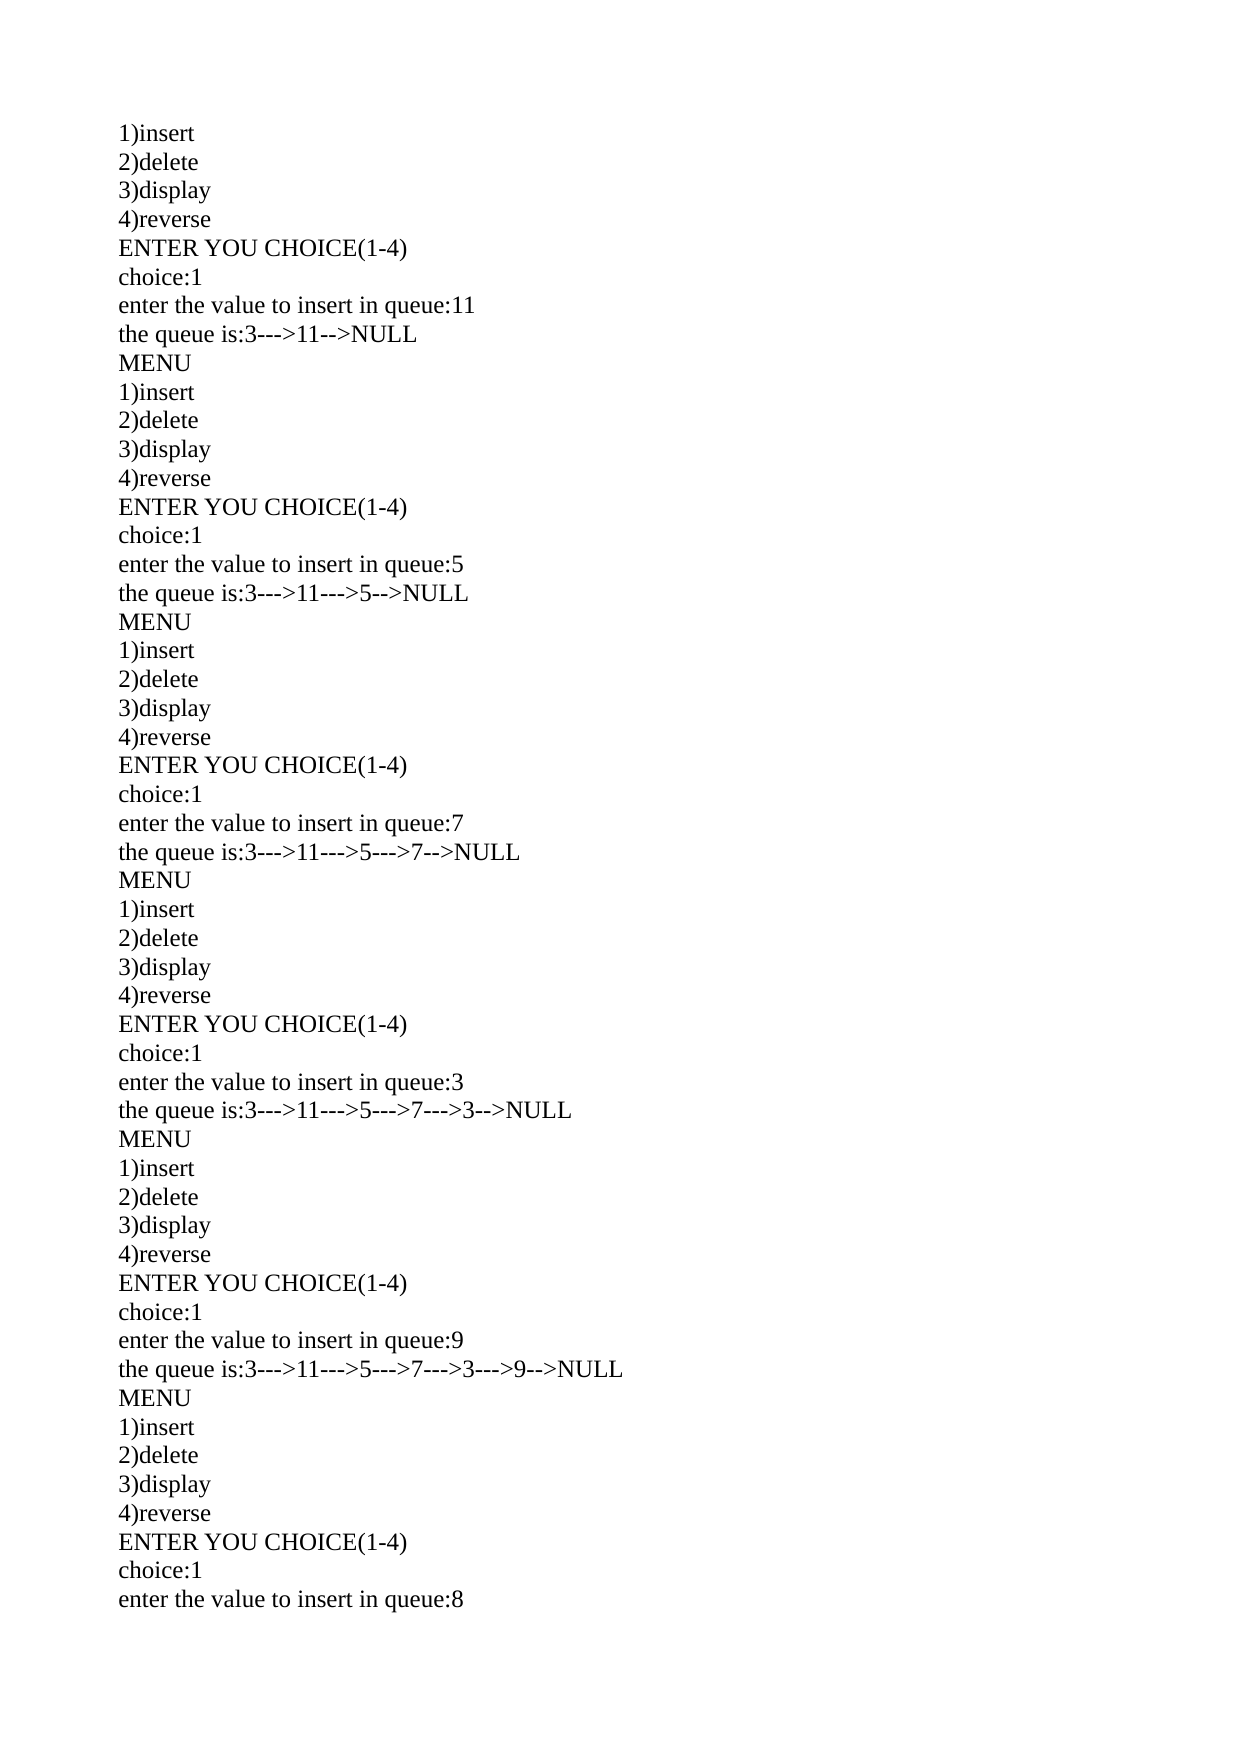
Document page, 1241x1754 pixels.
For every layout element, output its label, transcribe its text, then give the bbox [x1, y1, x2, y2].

text enter the value to insert in queue:5 [118, 549, 1122, 578]
text MENU [118, 1124, 1122, 1153]
text 4)reverse [118, 981, 1122, 1009]
text 1)insert [118, 636, 1122, 664]
text enter the value to insert in queue:9 [118, 1326, 1122, 1354]
text 2)delete [118, 664, 1122, 693]
text choice:1 [118, 1038, 1122, 1067]
text 2)delete [118, 1182, 1122, 1211]
text choice:1 [118, 779, 1122, 808]
text choice:1 [118, 1556, 1122, 1584]
text 3)display [118, 176, 1122, 204]
text choice:1 [118, 262, 1122, 291]
text 4)reverse [118, 1239, 1122, 1268]
text enter the value to insert in queue:7 [118, 808, 1122, 837]
text 3)display [118, 693, 1122, 722]
text enter the value to insert in queue:11 [118, 291, 1122, 319]
text ENTER YOU CHOICE(1-4) [118, 492, 1122, 521]
text ENTER YOU CHOICE(1-4) [118, 1268, 1122, 1297]
text the queue is:3--->11--->5-->NULL [118, 578, 1122, 607]
text MENU [118, 866, 1122, 894]
text 4)reverse [118, 463, 1122, 492]
text 3)display [118, 952, 1122, 981]
text 4)reverse [118, 1498, 1122, 1527]
text 1)insert [118, 118, 1122, 147]
text 4)reverse [118, 722, 1122, 751]
text 1)insert [118, 1153, 1122, 1182]
text the queue is:3--->11--->5--->7-->NULL [118, 837, 1122, 866]
text the queue is:3--->11-->NULL [118, 319, 1122, 348]
text 1)insert [118, 894, 1122, 923]
text choice:1 [118, 1297, 1122, 1326]
text MENU [118, 1383, 1122, 1412]
text 3)display [118, 1211, 1122, 1239]
text 2)delete [118, 1441, 1122, 1469]
text 2)delete [118, 406, 1122, 434]
text 3)display [118, 434, 1122, 463]
text 2)delete [118, 147, 1122, 176]
text ENTER YOU CHOICE(1-4) [118, 1527, 1122, 1556]
text enter the value to insert in queue:3 [118, 1067, 1122, 1096]
text the queue is:3--->11--->5--->7--->3--->9-->NULL [118, 1354, 1122, 1383]
text choice:1 [118, 521, 1122, 549]
text ENTER YOU CHOICE(1-4) [118, 233, 1122, 262]
text enter the value to insert in queue:8 [118, 1584, 1122, 1613]
text MENU [118, 348, 1122, 377]
text 3)display [118, 1469, 1122, 1498]
text 1)insert [118, 1412, 1122, 1441]
text the queue is:3--->11--->5--->7--->3-->NULL [118, 1096, 1122, 1124]
text ENTER YOU CHOICE(1-4) [118, 751, 1122, 779]
text 4)reverse [118, 204, 1122, 233]
text MENU [118, 607, 1122, 636]
text 1)insert [118, 377, 1122, 406]
text 2)delete [118, 923, 1122, 952]
text ENTER YOU CHOICE(1-4) [118, 1009, 1122, 1038]
